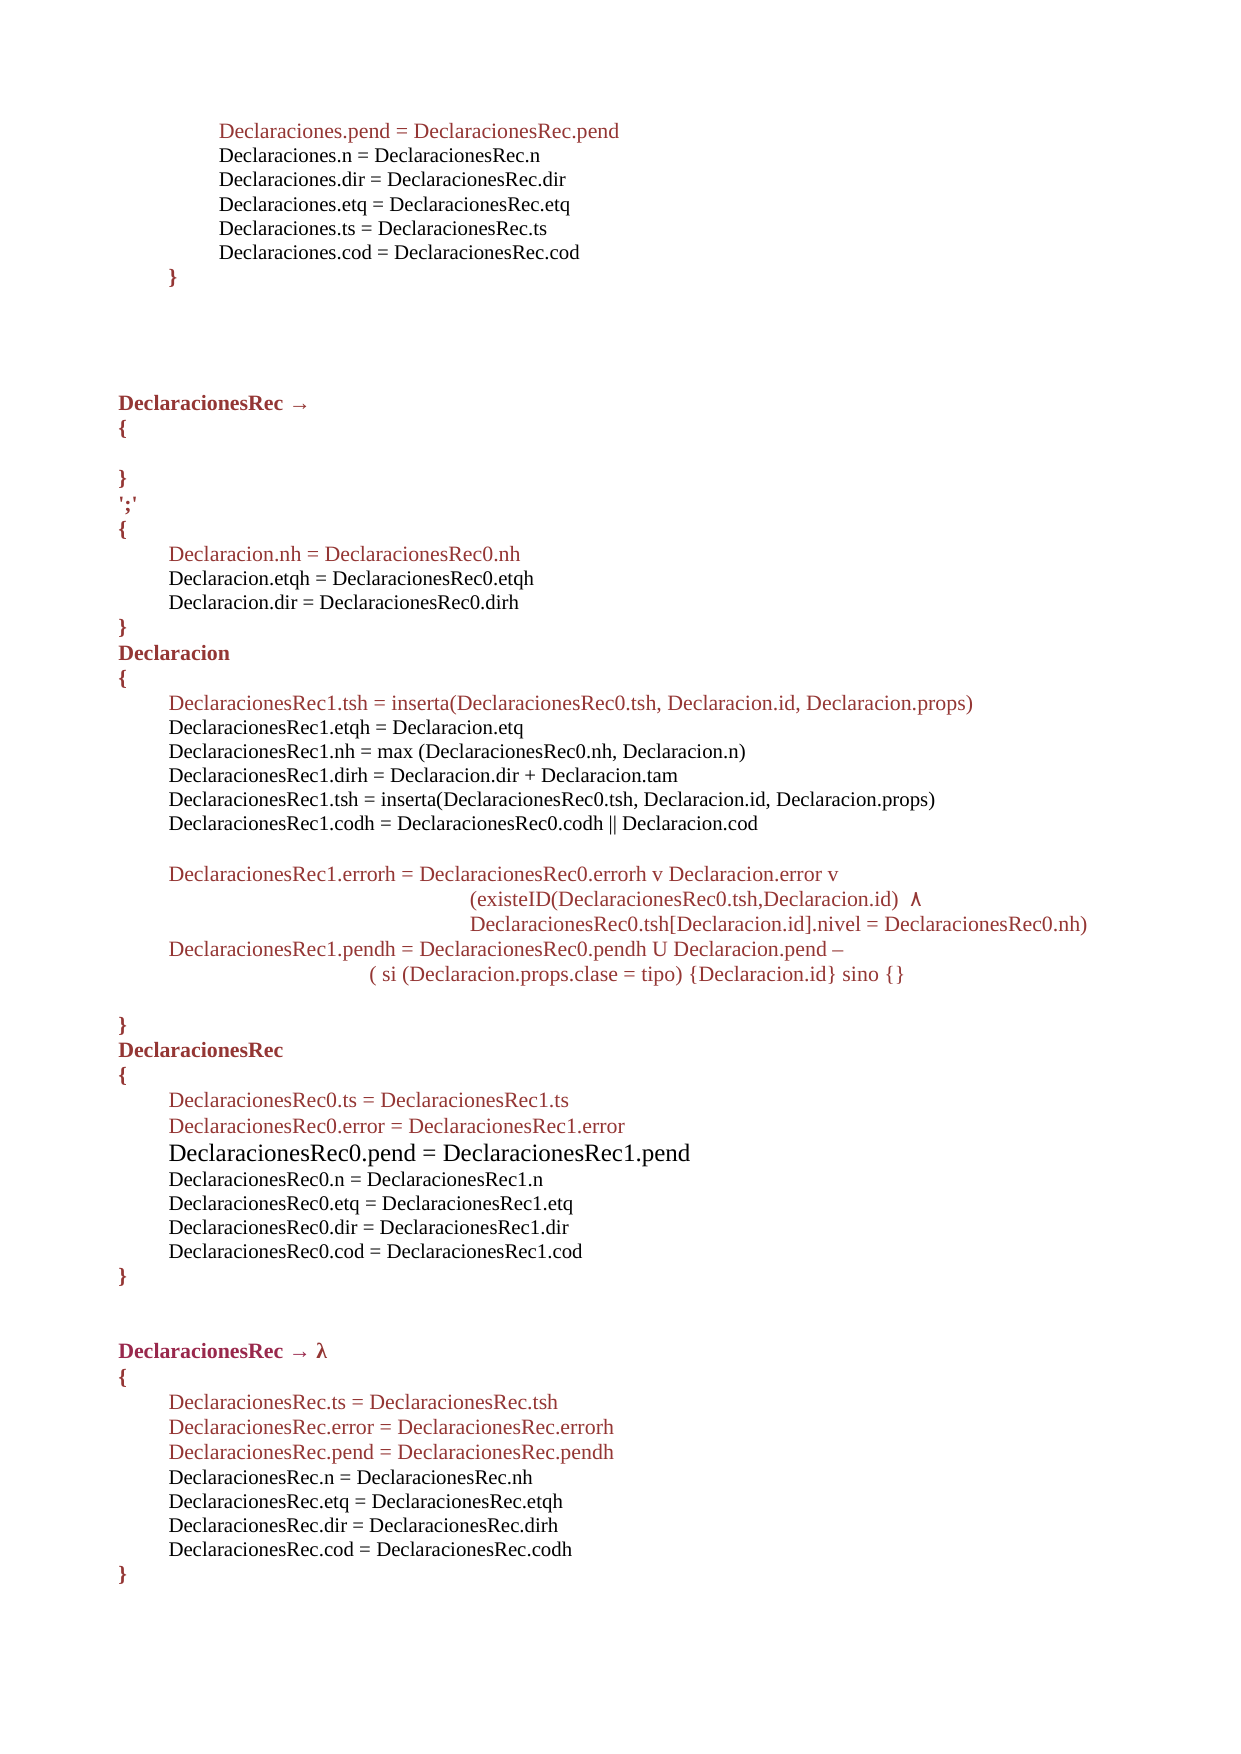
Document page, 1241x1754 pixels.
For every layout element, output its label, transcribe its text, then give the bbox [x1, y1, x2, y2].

text Declaracion.dir = DeclaracionesRec0.dirh [118, 590, 1122, 614]
text DeclaracionesRec0.n = DeclaracionesRec1.n [118, 1167, 1122, 1191]
text { [118, 1364, 1122, 1389]
text } [168, 264, 1122, 289]
text { [118, 1062, 1122, 1087]
text Declaraciones.etq = DeclaracionesRec.etq [118, 191, 1122, 216]
text DeclaracionesRec → [118, 390, 1122, 415]
text DeclaracionesRec0.ts = DeclaracionesRec1.ts [118, 1087, 1122, 1113]
text Declaracion.nh = DeclaracionesRec0.nh [118, 541, 1122, 566]
text DeclaracionesRec → λ [118, 1338, 1122, 1364]
text } [118, 614, 1122, 639]
text Declaracion [118, 639, 1122, 665]
text DeclaracionesRec0.etq = DeclaracionesRec1.etq [118, 1191, 1122, 1215]
text Declaraciones.cod = DeclaracionesRec.cod [168, 239, 1122, 264]
text DeclaracionesRec.cod = DeclaracionesRec.codh [118, 1537, 1122, 1561]
text ';' [118, 491, 1122, 516]
text DeclaracionesRec1.tsh = inserta(DeclaracionesRec0.tsh, Declaracion.id, Declaracion.props) [118, 690, 1122, 715]
text Declaraciones.ts = DeclaracionesRec.ts [118, 216, 1122, 239]
text } [118, 1561, 1122, 1586]
text DeclaracionesRec1.pendh = DeclaracionesRec0.pendh U Declaracion.pend – [118, 936, 1122, 961]
text } [118, 465, 1122, 491]
text DeclaracionesRec1.tsh = inserta(DeclaracionesRec0.tsh, Declaracion.id, Declaracion.props) [118, 787, 1122, 811]
text DeclaracionesRec1.nh = max (DeclaracionesRec0.nh, Declaracion.n) [118, 739, 1122, 763]
text DeclaracionesRec.etq = DeclaracionesRec.etqh [118, 1489, 1122, 1513]
text DeclaracionesRec1.dirh = Declaracion.dir + Declaracion.tam [118, 763, 1122, 787]
text DeclaracionesRec.error = DeclaracionesRec.errorh [118, 1414, 1122, 1439]
text } [118, 1012, 1122, 1037]
text DeclaracionesRec1.codh = DeclaracionesRec0.codh || Declaracion.cod [118, 811, 1122, 835]
text DeclaracionesRec.ts = DeclaracionesRec.tsh [118, 1389, 1122, 1414]
text DeclaracionesRec1.errorh = DeclaracionesRec0.errorh v Declaracion.error v [118, 861, 1122, 886]
text DeclaracionesRec0.dir = DeclaracionesRec1.dir [118, 1215, 1122, 1239]
text DeclaracionesRec1.etqh = Declaracion.etq [118, 715, 1122, 739]
text DeclaracionesRec.n = DeclaracionesRec.nh [118, 1464, 1122, 1489]
text DeclaracionesRec [118, 1037, 1122, 1062]
text { [118, 415, 1122, 440]
text DeclaracionesRec0.error = DeclaracionesRec1.error [118, 1113, 1122, 1138]
text ( si (Declaracion.props.clase = tipo) {Declaracion.id} sino {} [118, 961, 1122, 987]
text DeclaracionesRec.dir = DeclaracionesRec.dirh [118, 1513, 1122, 1537]
text DeclaracionesRec0.tsh[Declaracion.id].nivel = DeclaracionesRec0.nh) [118, 911, 1122, 936]
text Declaraciones.n = DeclaracionesRec.n [168, 143, 1122, 167]
text DeclaracionesRec.pend = DeclaracionesRec.pendh [118, 1439, 1122, 1464]
text } [118, 1263, 1122, 1288]
text (existeID(DeclaracionesRec0.tsh,Declaracion.id) ٨ [118, 886, 1122, 911]
text { [118, 665, 1122, 690]
text Declaracion.etqh = DeclaracionesRec0.etqh [118, 566, 1122, 590]
text DeclaracionesRec0.cod = DeclaracionesRec1.cod [118, 1239, 1122, 1263]
text { [118, 516, 1122, 541]
text Declaraciones.pend = DeclaracionesRec.pend [168, 118, 1122, 143]
text Declaraciones.dir = DeclaracionesRec.dir [118, 167, 1122, 191]
text DeclaracionesRec0.pend = DeclaracionesRec1.pend [118, 1138, 1122, 1167]
